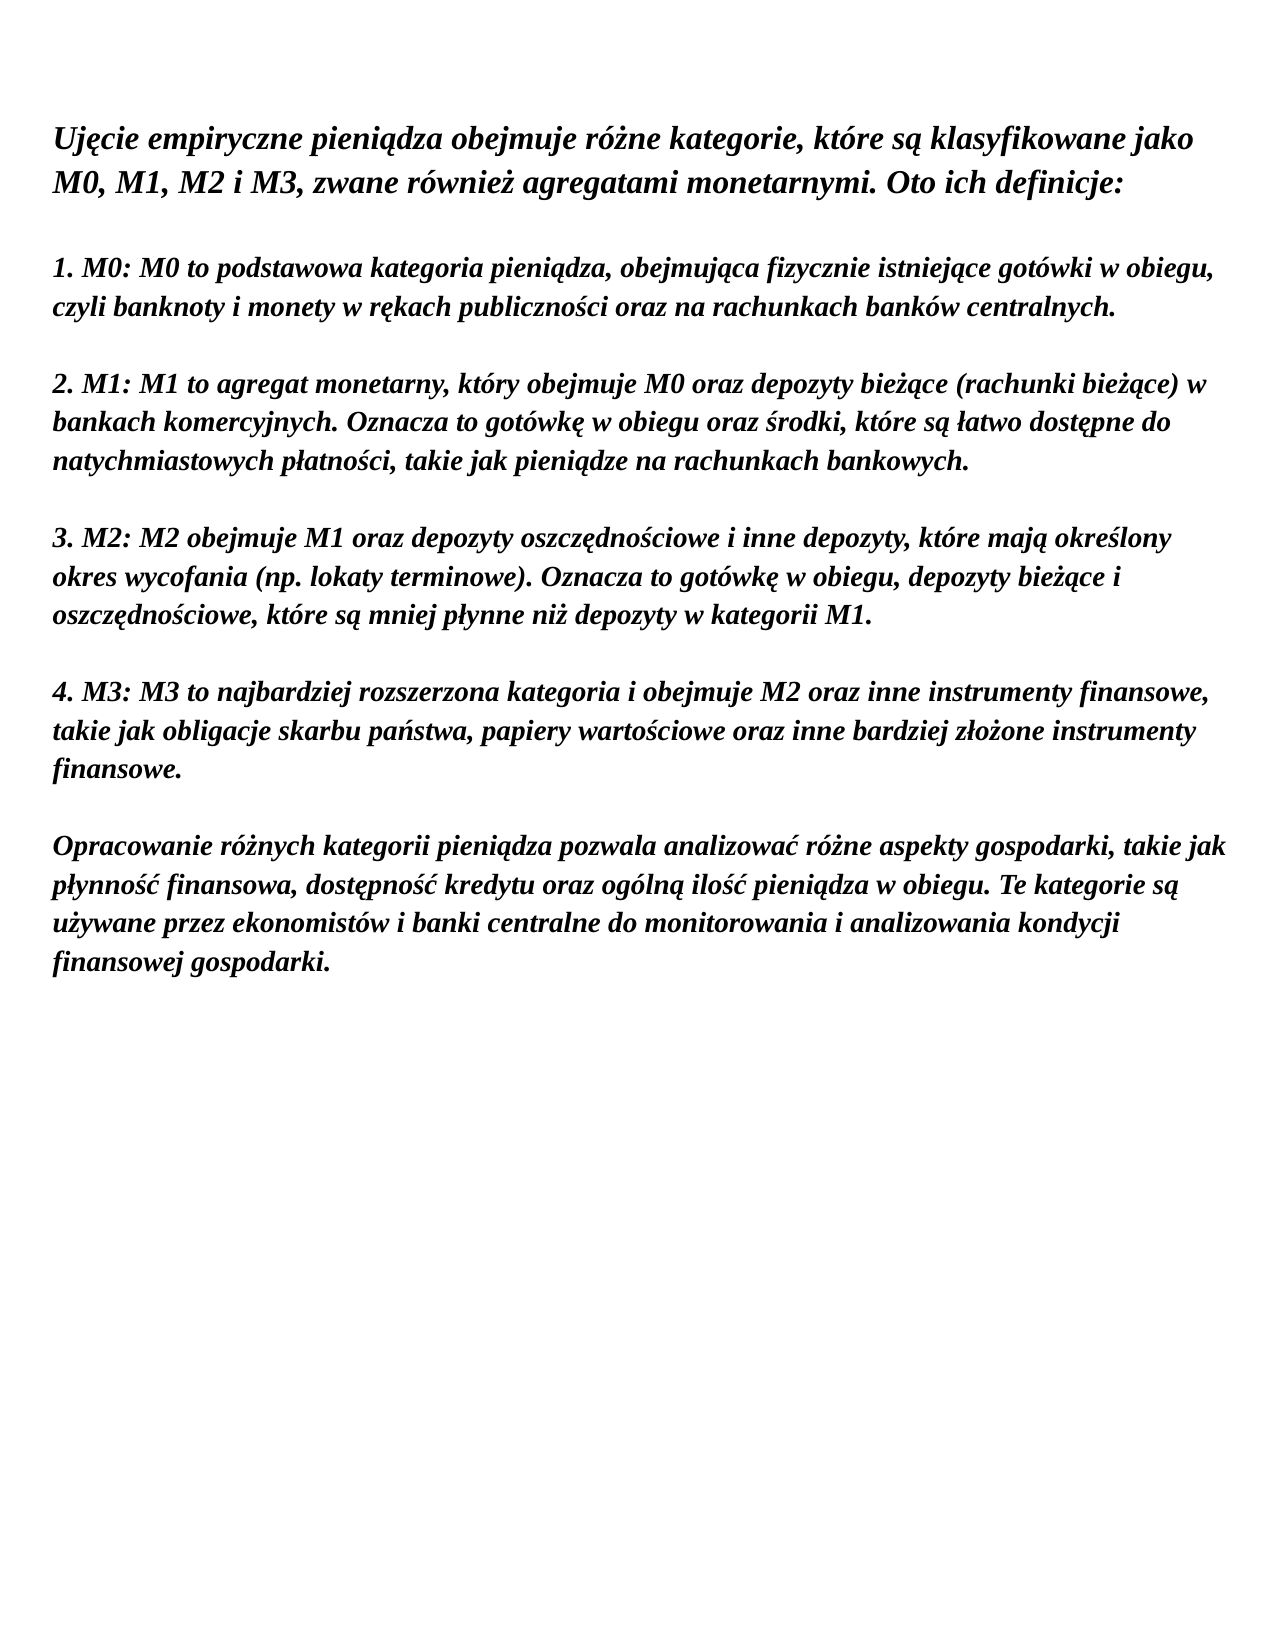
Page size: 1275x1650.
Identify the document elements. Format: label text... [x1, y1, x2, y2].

text Ujęcie empiryczne pieniądza obejmuje różne kategorie, które są klasyfikowane jako M0, M1, M2 i M3, zwane również agregatami monetarnymi. Oto ich definicje: [52, 118, 1234, 201]
text 3. M2: M2 obejmuje M1 oraz depozyty oszczędnościowe i inne depozyty, które mają określony okres wycofania (np. lokaty terminowe). Oznacza to gotówkę w obiegu, depozyty bieżące i oszczędnościowe, które są mniej płynne niż depozyty w kategorii M1. [52, 520, 1234, 631]
text 2. M1: M1 to agregat monetarny, który obejmuje M0 oraz depozyty bieżące (rachunki bieżące) w bankach komercyjnych. Oznacza to gotówkę w obiegu oraz środki, które są łatwo dostępne do natychmiastowych płatności, takie jak pieniądze na rachunkach bankowych. [52, 366, 1234, 477]
text 4. M3: M3 to najbardziej rozszerzona kategoria i obejmuje M2 oraz inne instrumenty finansowe, takie jak obligacje skarbu państwa, papiery wartościowe oraz inne bardziej złożone instrumenty finansowe. [52, 674, 1234, 785]
text 1. M0: M0 to podstawowa kategoria pieniądza, obejmująca fizycznie istniejące gotówki w obiegu, czyli banknoty i monety w rękach publiczności oraz na rachunkach banków centralnych. [52, 250, 1234, 322]
text Opracowanie różnych kategorii pieniądza pozwala analizować różne aspekty gospodarki, takie jak płynność finansowa, dostępność kredytu oraz ogólną ilość pieniądza w obiegu. Te kategorie są używane przez ekonomistów i banki centralne do monitorowania i analizowania kondycji finansowej gospodarki. [52, 828, 1234, 978]
